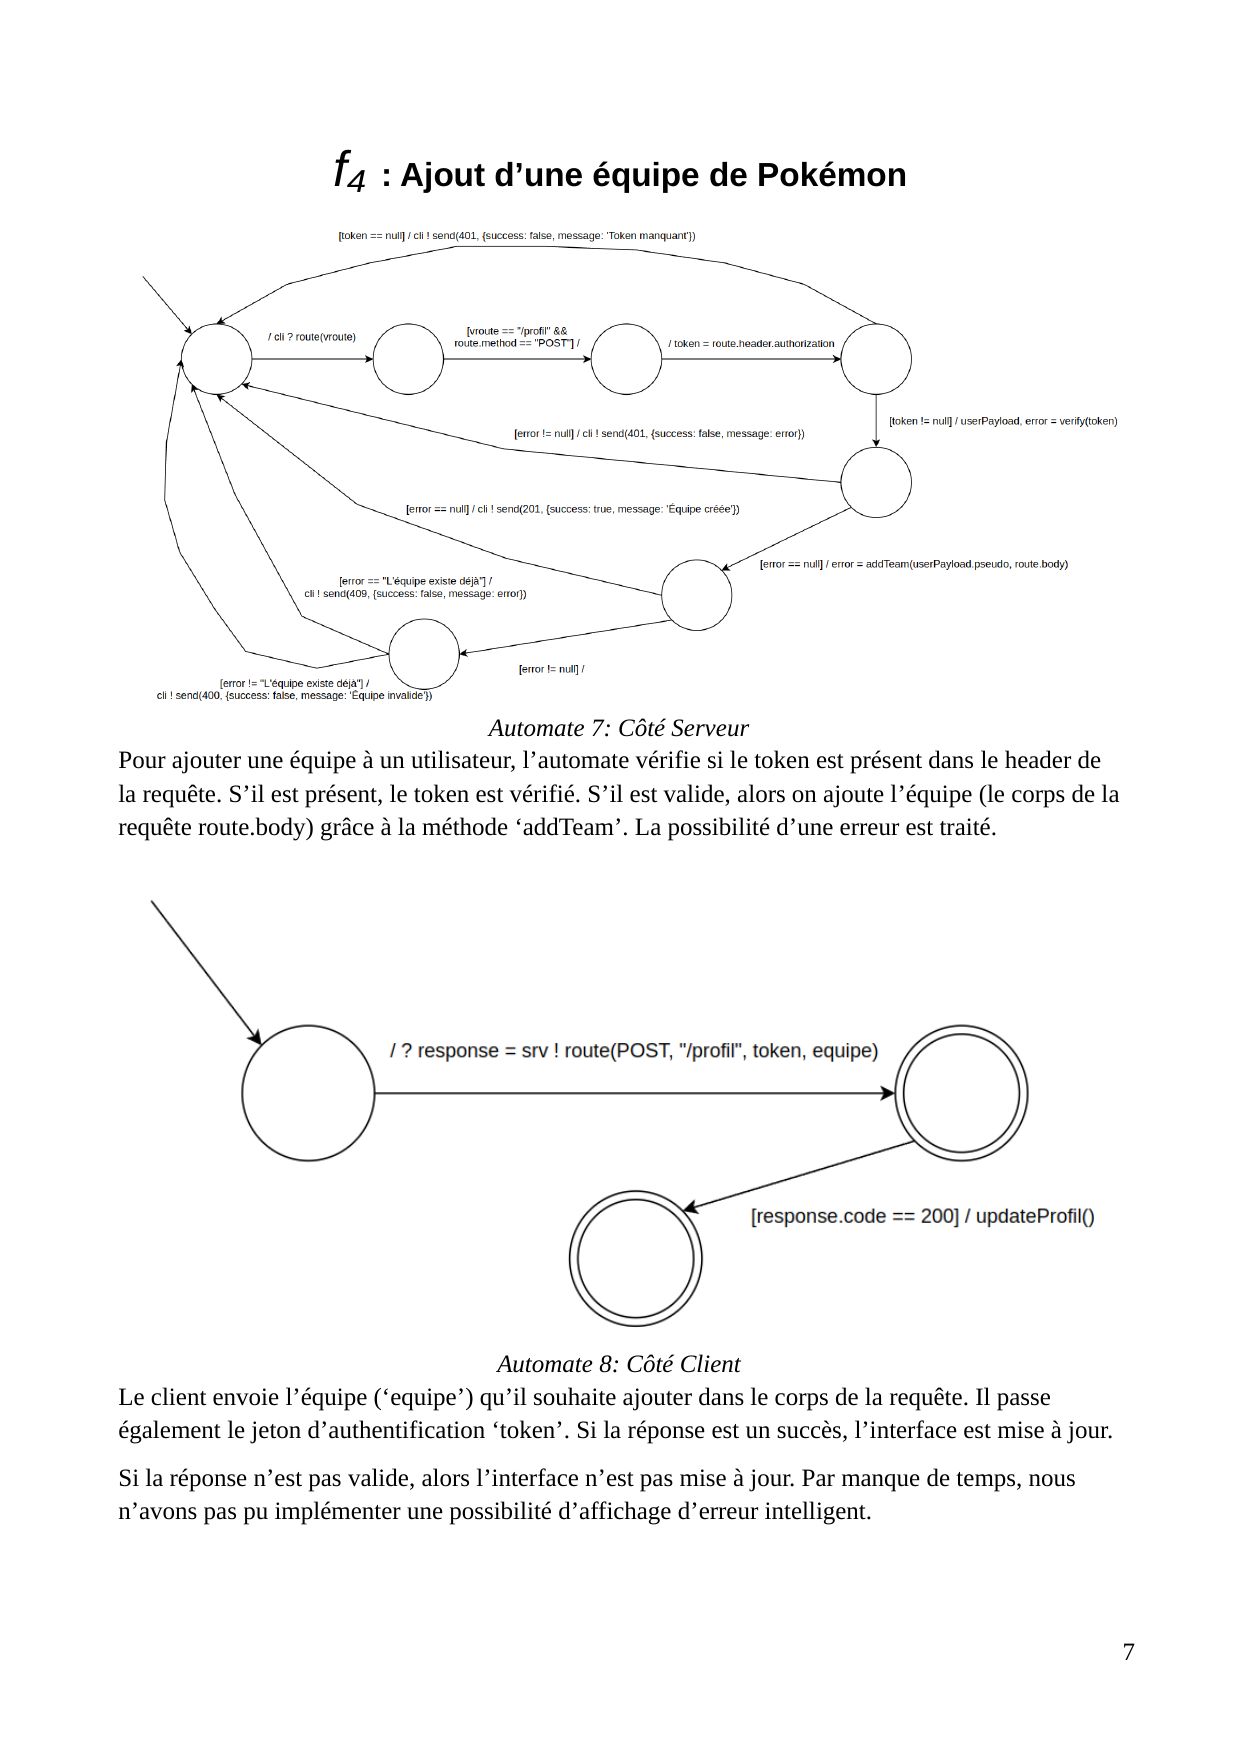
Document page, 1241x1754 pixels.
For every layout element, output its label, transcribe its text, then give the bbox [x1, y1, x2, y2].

text Automate 7: Côté Serveur [118, 713, 1122, 741]
text Si la réponse n’est pas valide, alors l’interface n’est pas mise à jour. Par manque de temps, nous n’avons pas pu implémenter une possibilité d’affichage d’erreur intelligent. [118, 1463, 1122, 1525]
text Automate 8: Côté Client [118, 1350, 1122, 1378]
subtitle f₄ : Ajout d’une équipe de Pokémon [118, 139, 1122, 196]
text Le client envoie l’équipe (‘equipe’) qu’il souhaite ajouter dans le corps de la requête. Il passe également le jeton d’authentification ‘token’. Si la réponse est un succès, l’interface est mise à jour. [118, 1378, 1122, 1444]
text Pour ajouter une équipe à un utilisateur, l’automate vérifie si le token est présent dans le header de la requête. S’il est présent, le token est vérifié. S’il est valide, alors on ajoute l’équipe (le corps de la requête route.body) grâce à la méthode ‘addTeam’. La possibilité d’une erreur est traité. [118, 741, 1122, 840]
picture [118, 859, 1123, 1350]
picture [118, 208, 1123, 713]
